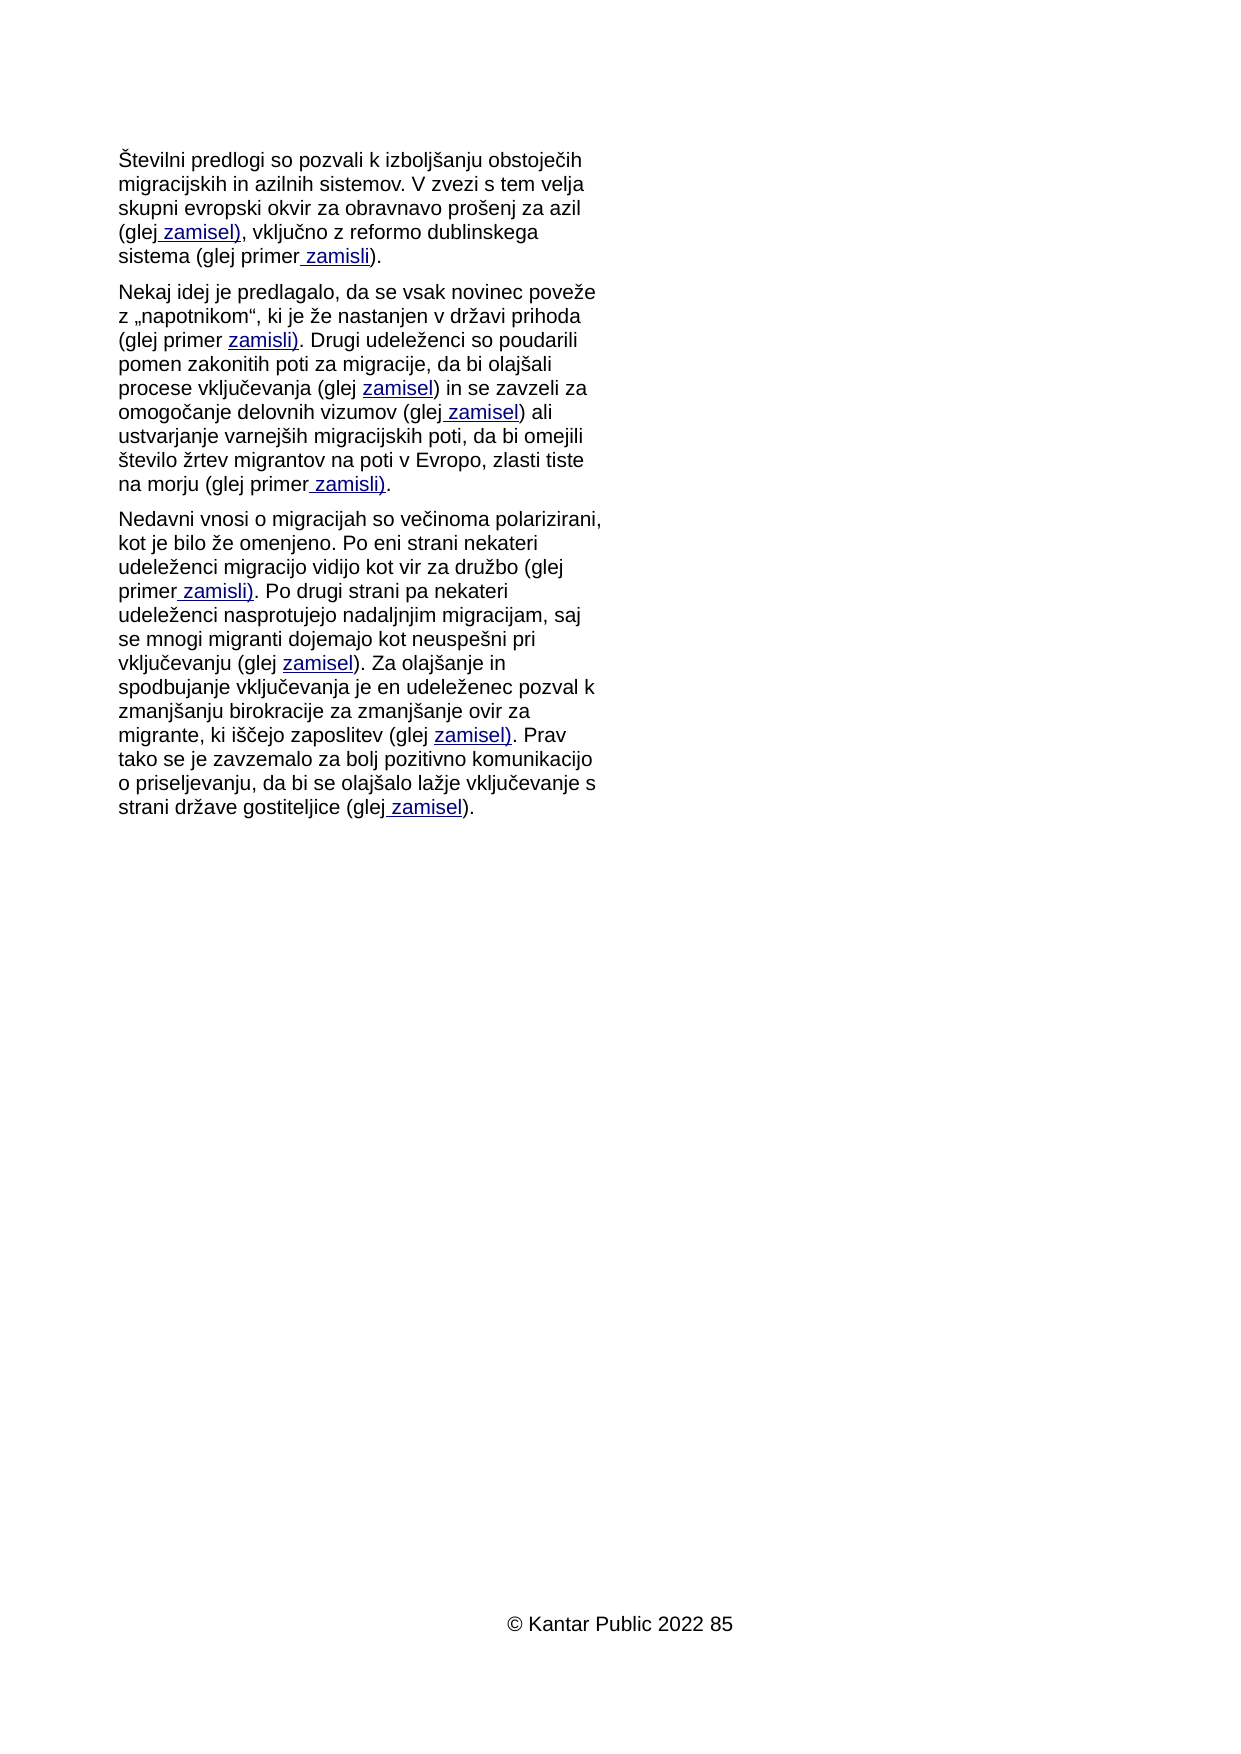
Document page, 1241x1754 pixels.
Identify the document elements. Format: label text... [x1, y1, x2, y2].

text Številni predlogi so pozvali k izboljšanju obstoječih migracijskih in azilnih sistemov. V zvezi s tem velja skupni evropski okvir za obravnavo prošenj za azil (glej zamisel), vključno z reformo dublinskega sistema (glej primer zamisli). [118, 148, 605, 268]
text Nekaj idej je predlagalo, da se vsak novinec poveže z „napotnikom“, ki je že nastanjen v državi prihoda (glej primer zamisli). Drugi udeleženci so poudarili pomen zakonitih poti za migracije, da bi olajšali procese vključevanja (glej zamisel) in se zavzeli za omogočanje delovnih vizumov (glej zamisel) ali ustvarjanje varnejših migracijskih poti, da bi omejili število žrtev migrantov na poti v Evropo, zlasti tiste na morju (glej primer zamisli). [118, 280, 605, 495]
text Nedavni vnosi o migracijah so večinoma polarizirani, kot je bilo že omenjeno. Po eni strani nekateri udeleženci migracijo vidijo kot vir za družbo (glej primer zamisli). Po drugi strani pa nekateri udeleženci nasprotujejo nadaljnjim migracijam, saj se mnogi migranti dojemajo kot neuspešni pri vključevanju (glej zamisel). Za olajšanje in spodbujanje vključevanja je en udeleženec pozval k zmanjšanju birokracije za zmanjšanje ovir za migrante, ki iščejo zaposlitev (glej zamisel). Prav tako se je zavzemalo za bolj pozitivno komunikacijo o priseljevanju, da bi se olajšalo lažje vključevanje s strani države gostiteljice (glej zamisel). [118, 507, 605, 819]
